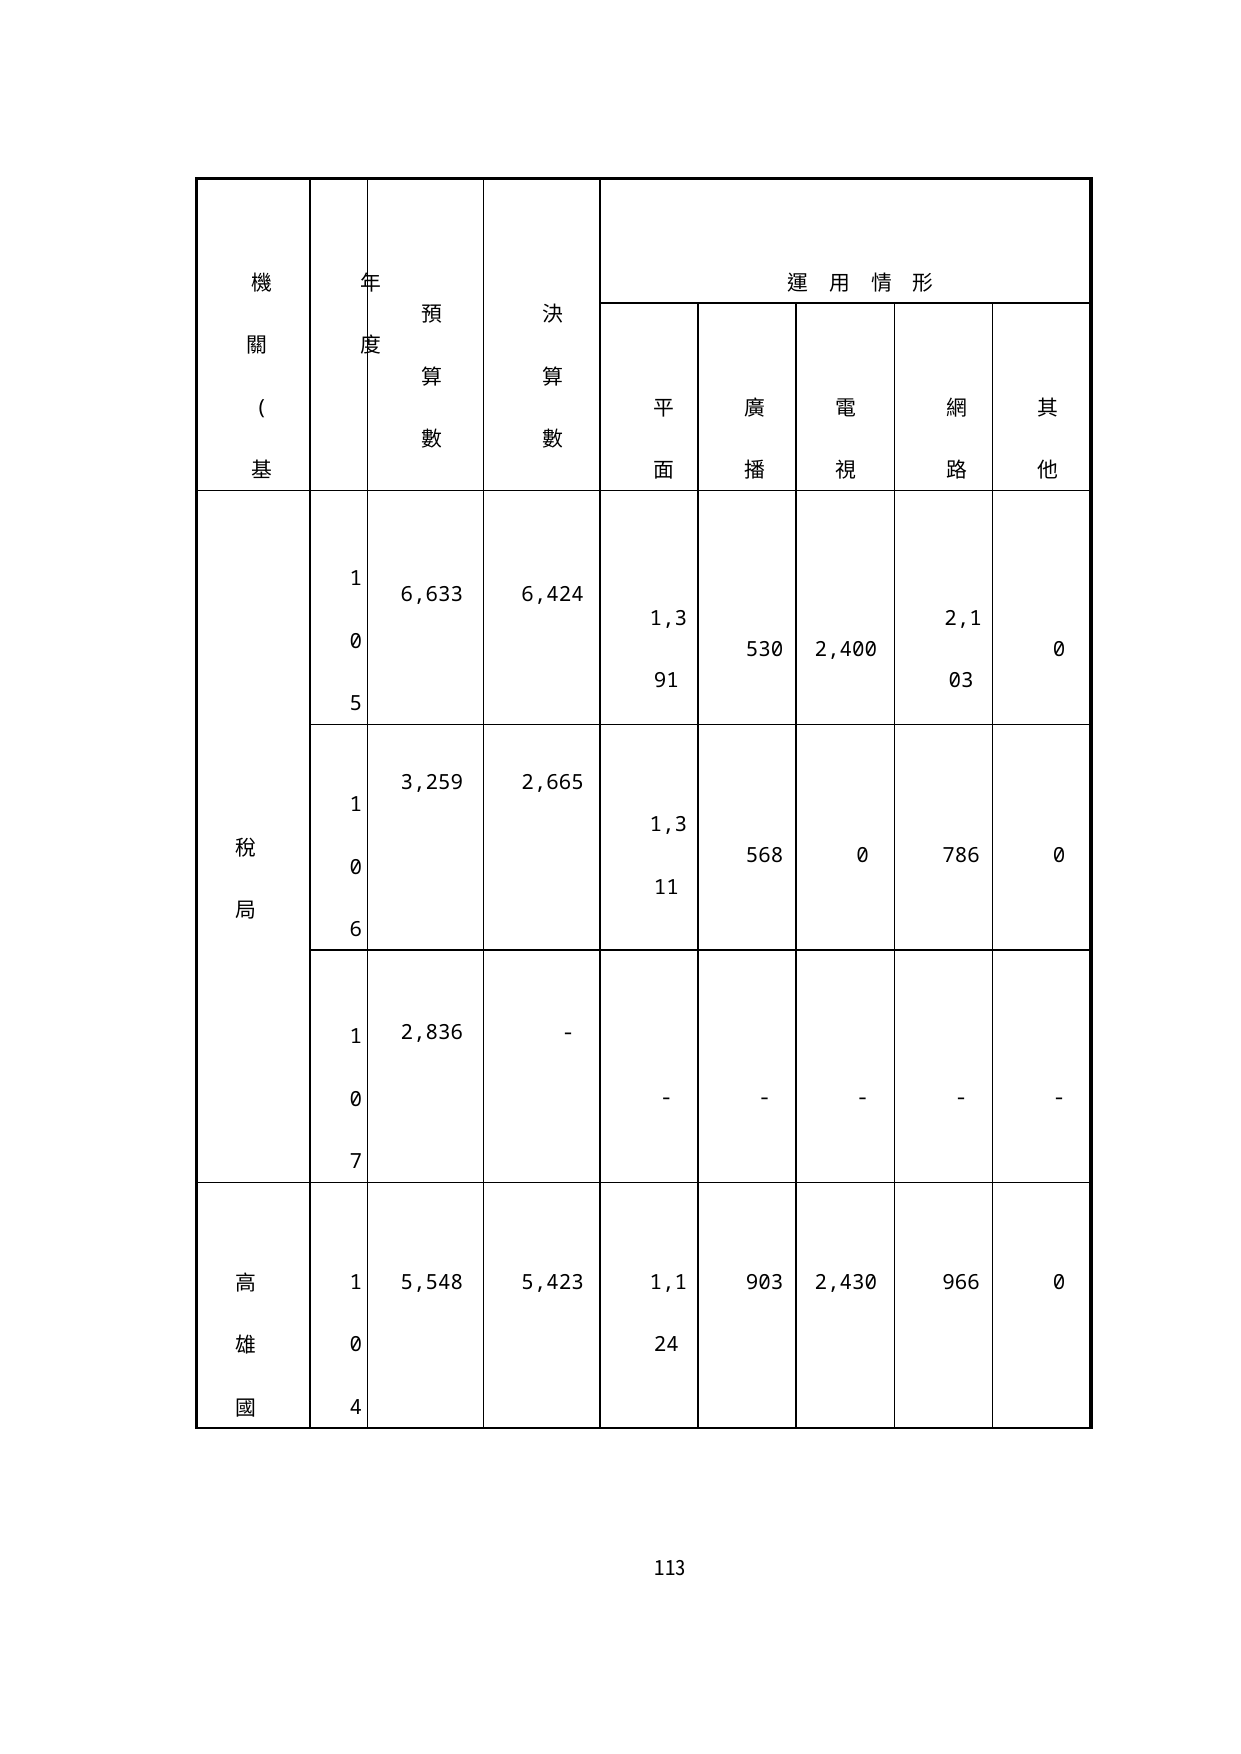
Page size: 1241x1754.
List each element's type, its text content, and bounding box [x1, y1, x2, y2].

table_cell 廣播 [699, 304, 795, 490]
table_cell 1,311 [601, 725, 697, 949]
table_cell 105 [311, 491, 367, 723]
table_cell 3,259 [368, 725, 483, 949]
table_cell - [601, 951, 697, 1182]
table_cell 568 [699, 725, 795, 949]
table_cell 5,548 [368, 1183, 483, 1427]
table_cell 786 [895, 725, 992, 949]
table_cell - [797, 951, 894, 1182]
table_cell 0 [993, 725, 1089, 949]
table_cell 107 [311, 951, 367, 1182]
table_header 年度 [311, 180, 367, 490]
table_cell 6,424 [484, 491, 599, 723]
table_cell 903 [699, 1183, 795, 1427]
table_cell 0 [993, 1183, 1089, 1427]
table_cell 2,665 [484, 725, 599, 949]
table_header 機關(基金)名稱 [198, 180, 309, 490]
table_cell 2,103 [895, 491, 992, 723]
table_cell 稅局 [198, 491, 309, 1182]
table_cell - [484, 951, 599, 1182]
table_cell 0 [797, 725, 894, 949]
table_cell 2,430 [797, 1183, 894, 1427]
table_header 決算數 [484, 180, 599, 490]
table_cell - [993, 951, 1089, 1182]
table_cell - [895, 951, 992, 1182]
table_cell 6,633 [368, 491, 483, 723]
table_cell 104 [311, 1183, 367, 1427]
table_cell 其他 [993, 304, 1089, 490]
table_cell 2,400 [797, 491, 894, 723]
table_cell 966 [895, 1183, 992, 1427]
table_header 運用情形 [601, 180, 1089, 302]
table_cell 1,391 [601, 491, 697, 723]
table_cell 2,836 [368, 951, 483, 1182]
table_cell 平面 [601, 304, 697, 490]
table_cell 電視 [797, 304, 894, 490]
table_cell 高雄國 [198, 1183, 309, 1427]
table_cell 網路 [895, 304, 992, 490]
table_cell 1,124 [601, 1183, 697, 1427]
table_cell 106 [311, 725, 367, 949]
table_header 預算數 [368, 180, 483, 490]
table_cell - [699, 951, 795, 1182]
table_cell 0 [993, 491, 1089, 723]
table_cell 5,423 [484, 1183, 599, 1427]
table_cell 530 [699, 491, 795, 723]
